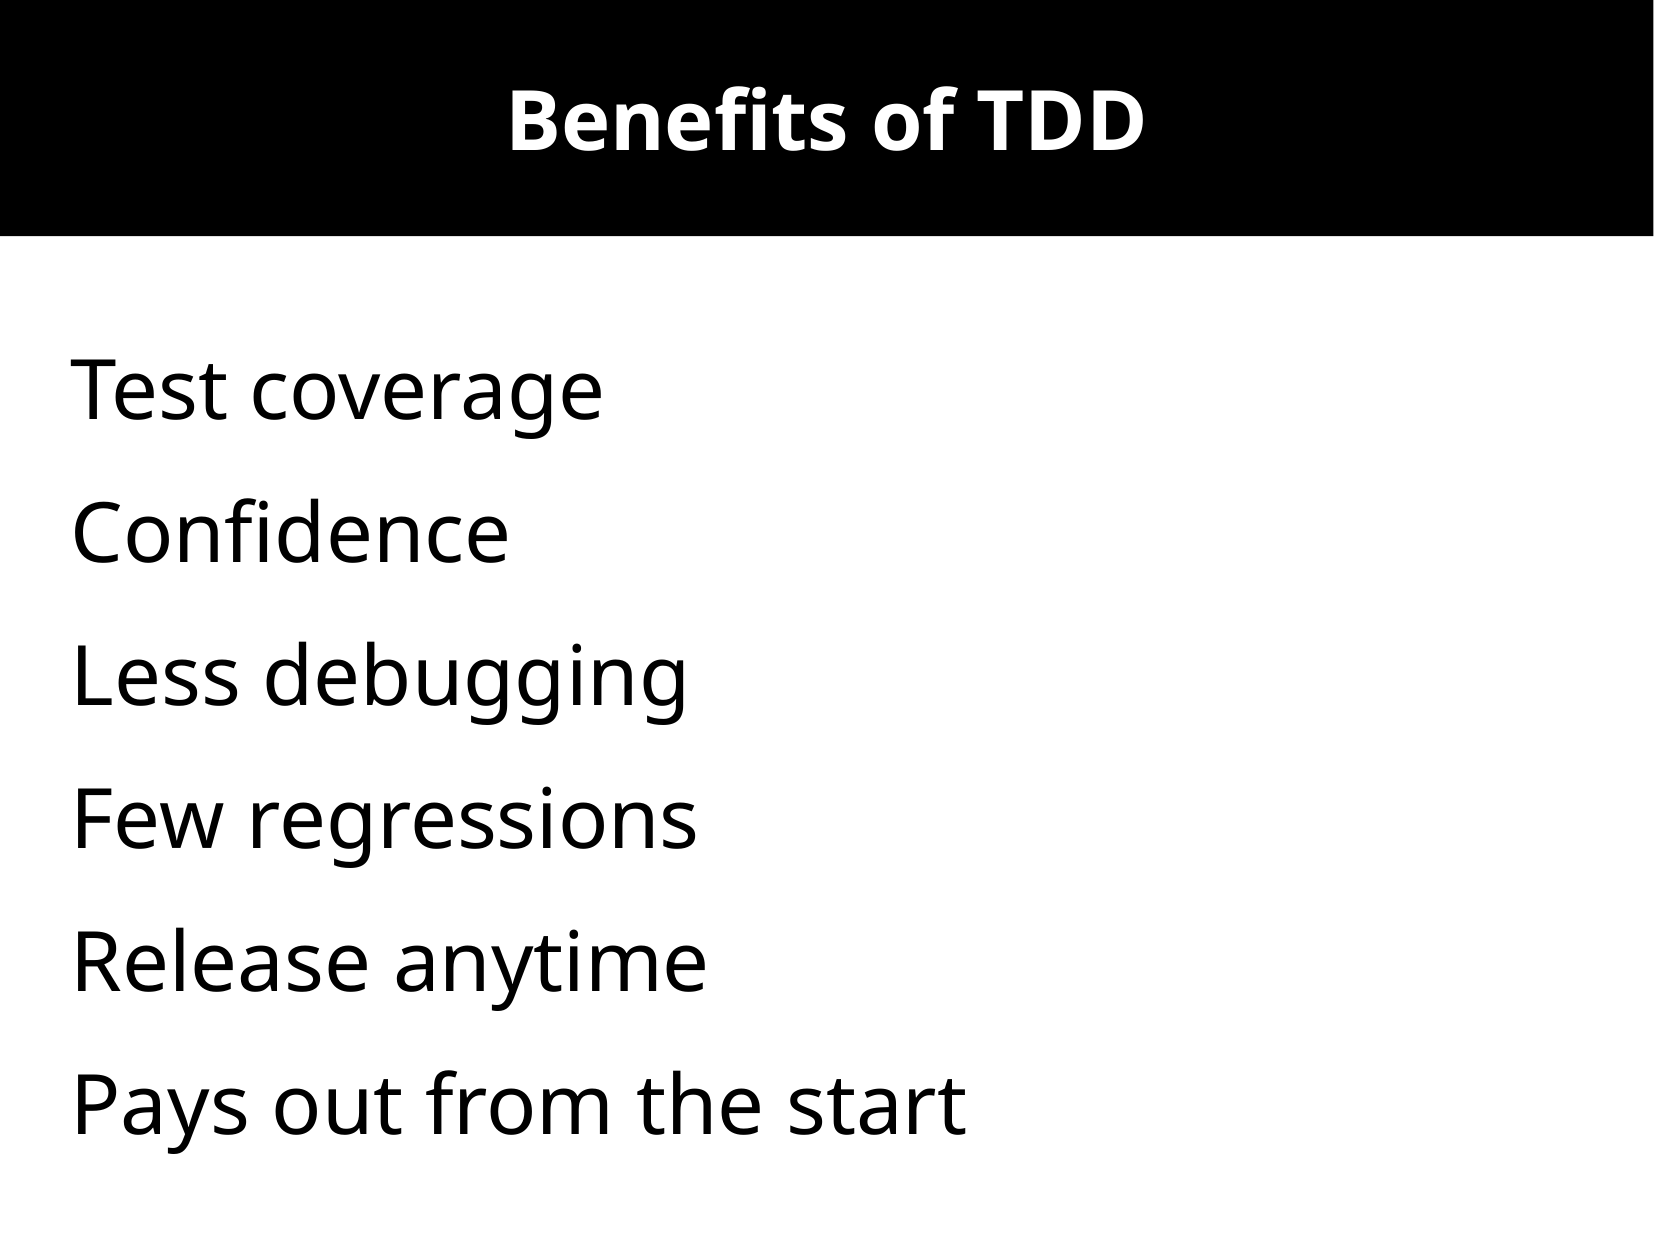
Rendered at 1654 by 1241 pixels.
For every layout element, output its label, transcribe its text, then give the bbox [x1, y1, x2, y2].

subtitle Benefits of TDD [0, 0, 1654, 237]
text_box Test coverage Confidence Less debugging Few regressions Release anytime Pays out from the start [70, 330, 1559, 1218]
